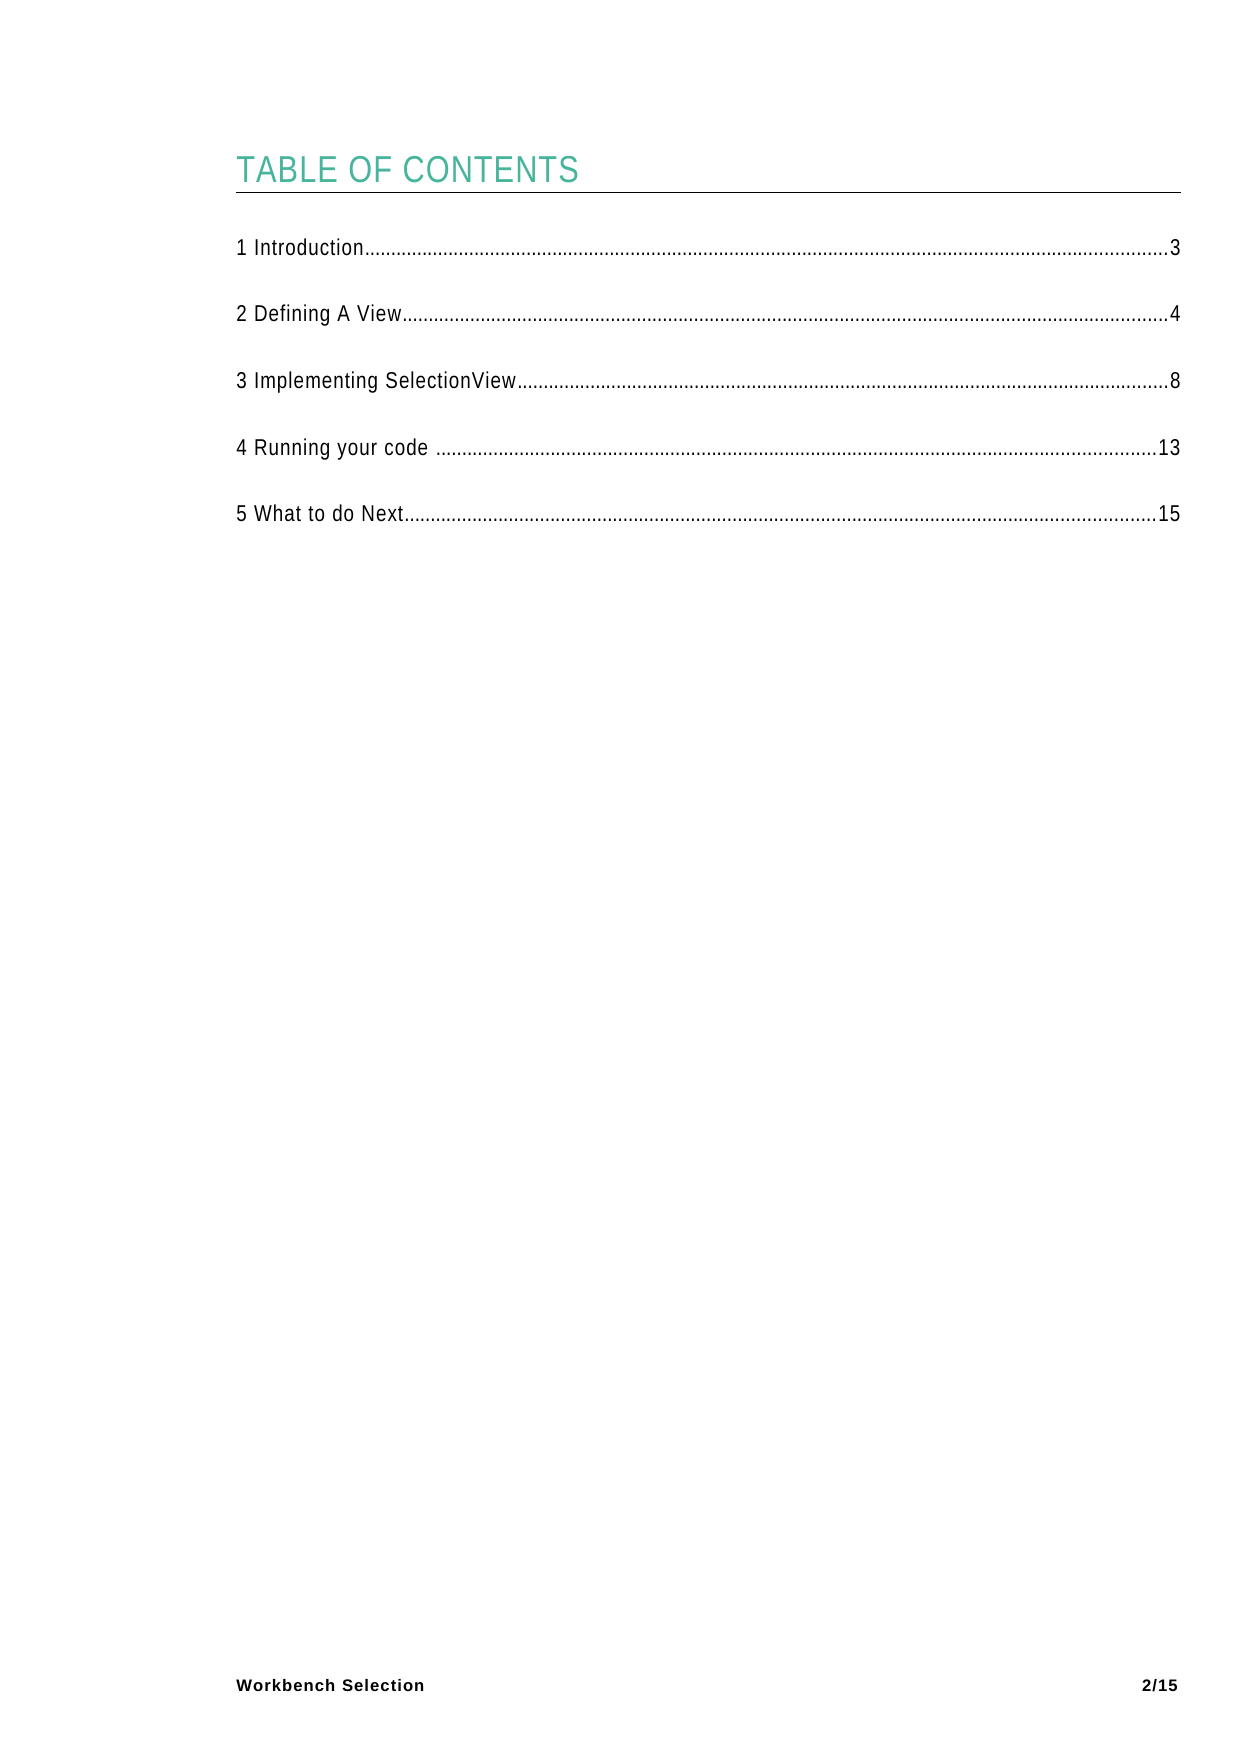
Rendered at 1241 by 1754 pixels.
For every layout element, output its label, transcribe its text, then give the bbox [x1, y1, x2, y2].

text 2 Defining A View 4 [236, 289, 1181, 327]
text 5 What to do Next 15 [236, 489, 1181, 527]
title Table of Contents [236, 147, 1181, 192]
text 1 Introduction 3 [236, 223, 1181, 260]
text 3 Implementing SelectionView 8 [236, 356, 1181, 393]
text 4 Running your code 13 [236, 423, 1181, 460]
